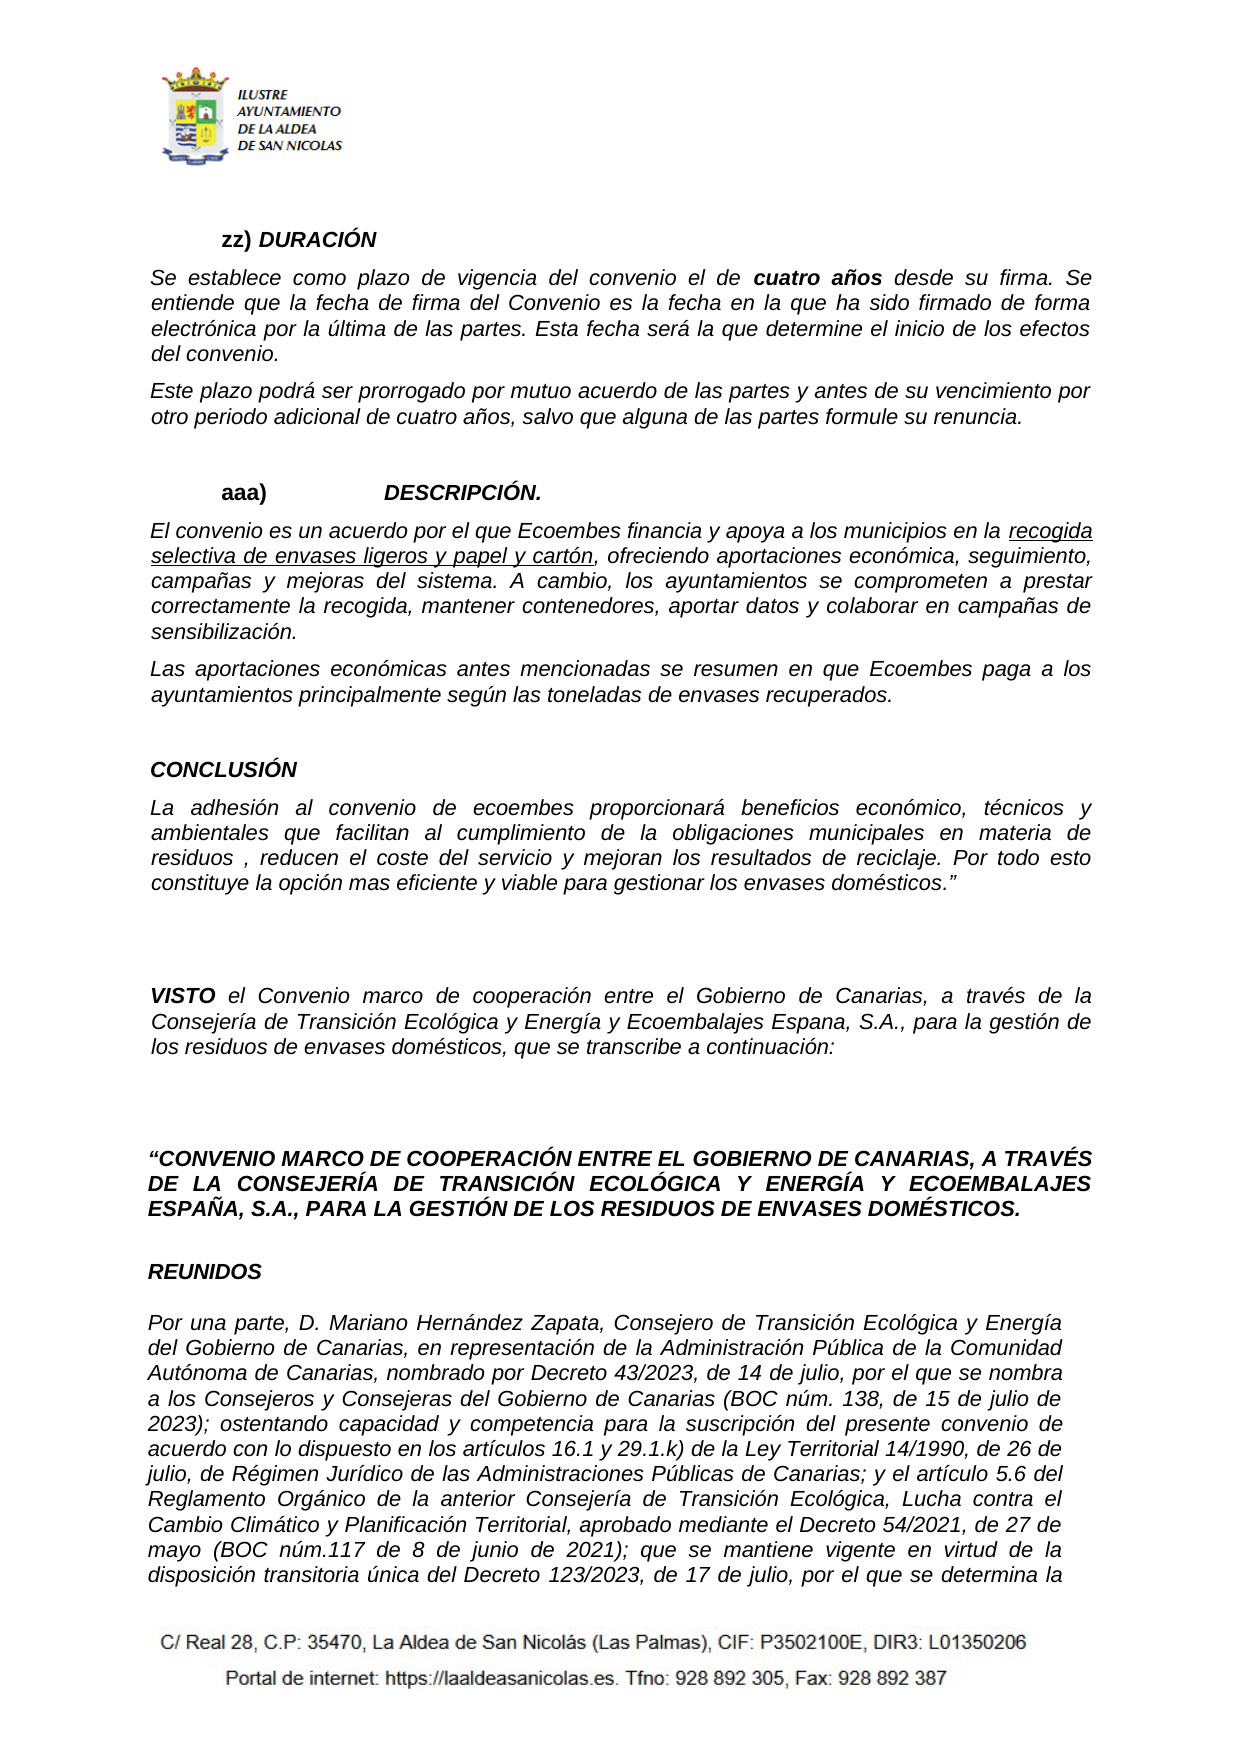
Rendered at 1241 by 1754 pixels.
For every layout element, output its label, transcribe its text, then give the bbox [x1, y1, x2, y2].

text Por una parte, D. Mariano Hernández Zapata, Consejero de Transición Ecológica y Energía del Gobierno de Canarias, en representación de la Administración Pública de la Comunidad Autónoma de Canarias, nombrado por Decreto 43/2023, de 14 de julio, por el que se nombra a los Consejeros y Consejeras del Gobierno de Canarias (BOC núm. 138, de 15 de julio de 2023); ostentando capacidad y competencia para la suscripción del presente convenio de acuerdo con lo dispuesto en los artículos 16.1 y 29.1.k) de la Ley Territorial 14/1990, de 26 de julio, de Régimen Jurídico de las Administraciones Públicas de Canarias; y el artículo 5.6 del Reglamento Orgánico de la anterior Consejería de Transición Ecológica, Lucha contra el Cambio Climático y Planificación Territorial, aprobado mediante el Decreto 54/2021, de 27 de mayo (BOC núm.117 de 8 de junio de 2021); que se mantiene vigente en virtud de la disposición transitoria única del Decreto 123/2023, de 17 de julio, por el que se determina la [148, 1310, 1063, 1587]
subtitle “CONVENIO MARCO DE COOPERACIÓN ENTRE EL GOBIERNO DE CANARIAS, A TRAVÉS DE LA CONSEJERÍA DE TRANSICIÓN ECOLÓGICA Y ENERGÍA Y ECOEMBALAJES ESPAÑA, S.A., PARA LA GESTIÓN DE LOS RESIDUOS DE ENVASES DOMÉSTICOS. [148, 1146, 1093, 1221]
text VISTO el Convenio marco de cooperación entre el Gobierno de Canarias, a través de la Consejería de Transición Ecológica y Energía y Ecoembalajes Espana, S.A., para la gestión de los residuos de envases domésticos, que se transcribe a continuación: [150, 983, 1093, 1059]
text La adhesión al convenio de ecoembes proporcionará beneficios económico, técnicos y ambientales que facilitan al cumplimiento de la obligaciones municipales en materia de residuos , reducen el coste del servicio y mejoran los resultados de reciclaje. Por todo esto constituye la opción mas eficiente y viable para gestionar los envases domésticos.” [150, 795, 1093, 896]
text REUNIDOS [148, 1259, 965, 1284]
text El convenio es un acuerdo por el que Ecoembes financia y apoya a los municipios en la recogida selectiva de envases ligeros y papel y cartón, ofreciendo aportaciones económica, seguimiento, campañas y mejoras del sistema. A cambio, los ayuntamientos se comprometen a prestar correctamente la recogida, mantener contenedores, aportar datos y colaborar en campañas de sensibilización. [150, 518, 1093, 644]
text Este plazo podrá ser prorrogado por mutuo acuerdo de las partes y antes de su vencimiento por otro periodo adicional de cuatro años, salvo que alguna de las partes formule su renuncia. [150, 378, 1093, 429]
picture [148, 1626, 1034, 1694]
list DURACIÓN [221, 226, 1093, 252]
picture [148, 59, 358, 173]
text Las aportaciones económicas antes mencionadas se resumen en que Ecoembes paga a los ayuntamientos principalmente según las toneladas de envases recuperados. [150, 656, 1093, 707]
list DESCRIPCIÓN. [221, 479, 1093, 505]
text Se establece como plazo de vigencia del convenio el de cuatro años desde su firma. Se entiende que la fecha de firma del Convenio es la fecha en la que ha sido firmado de forma electrónica por la última de las partes. Esta fecha será la que determine el inicio de los efectos del convenio. [150, 265, 1093, 366]
text CONCLUSIÓN [150, 757, 1093, 782]
